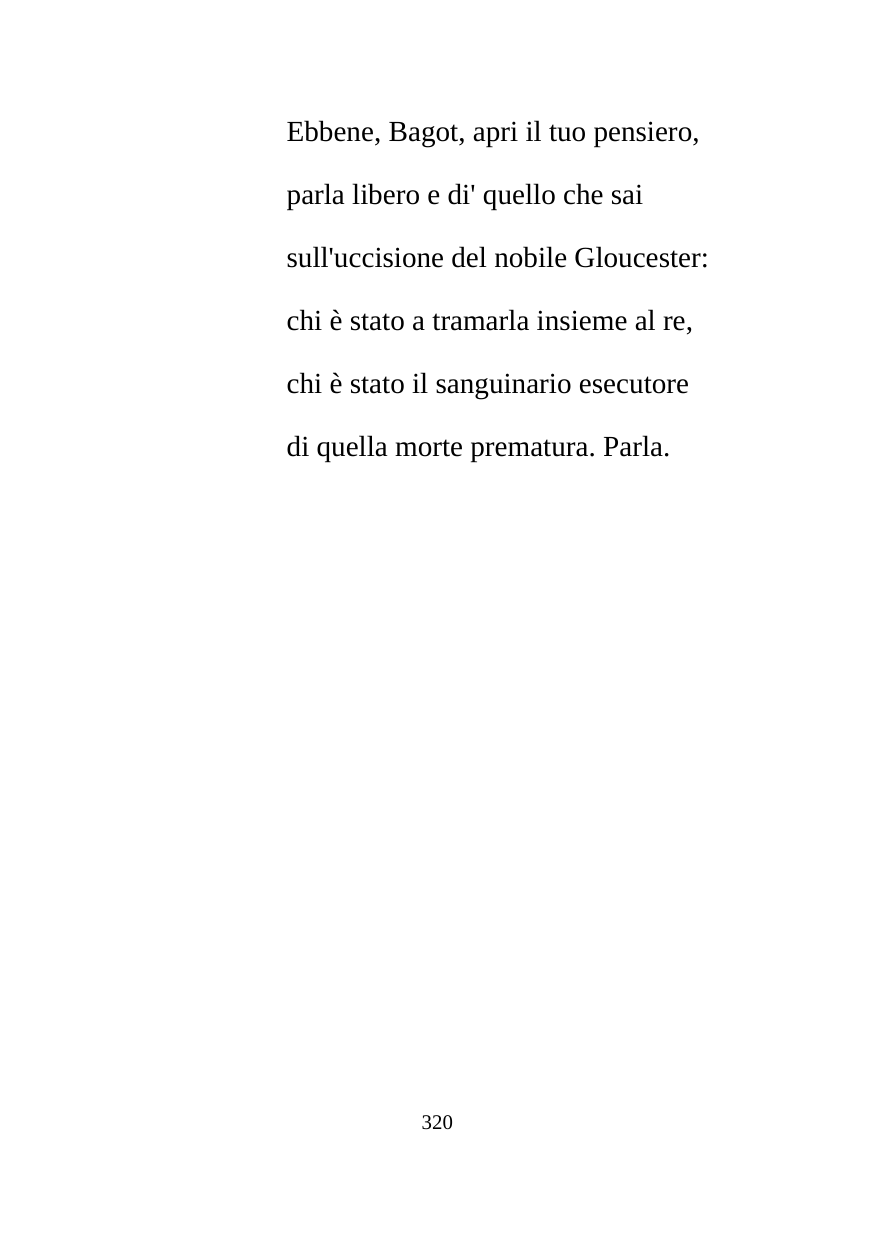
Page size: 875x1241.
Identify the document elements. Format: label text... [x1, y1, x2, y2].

table_cell [106, 106, 279, 563]
table_cell Ebbene, Bagot, apri il tuo pensiero, parla libero e di' quello che sai sull'uccisione del nobile Gloucester: chi è stato a tramarla insieme al re, chi è stato il sanguinario esecutore di quella morte prematura. Parla. [279, 106, 768, 563]
